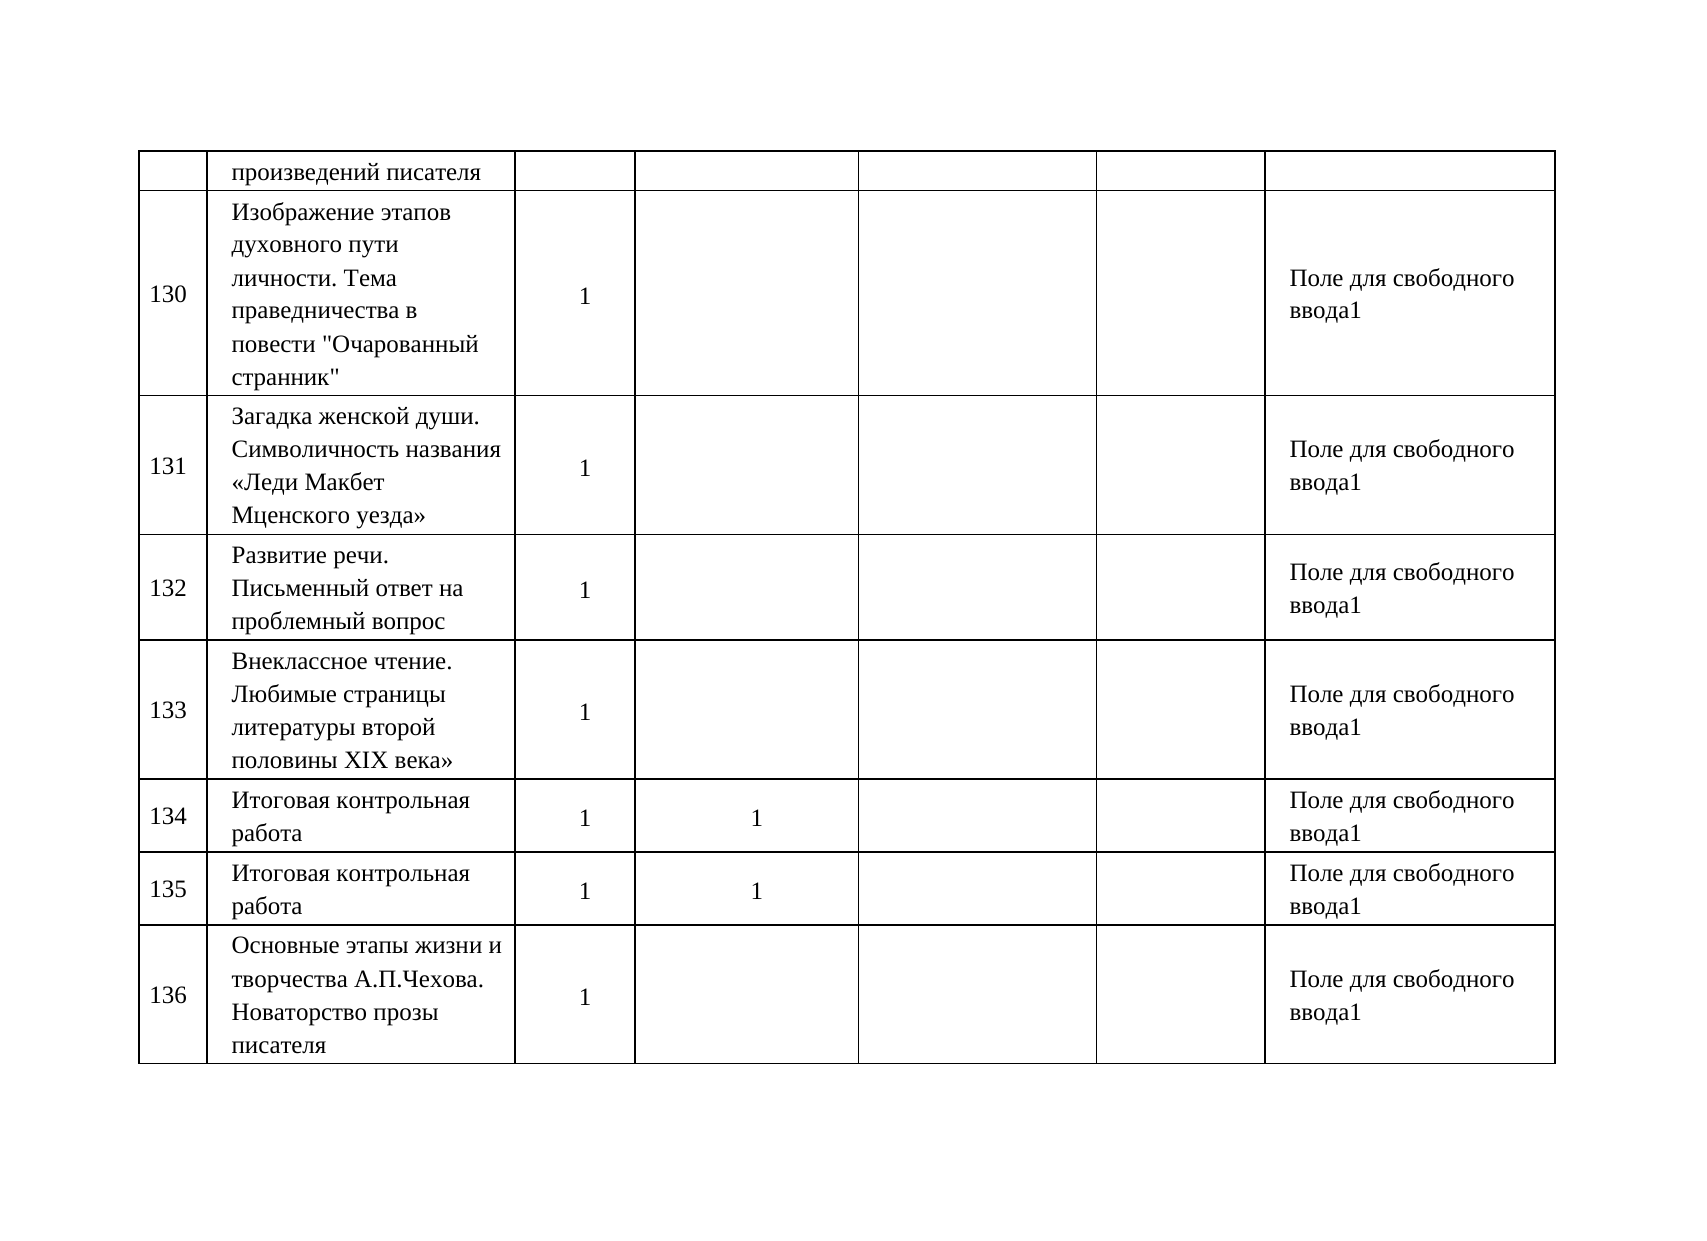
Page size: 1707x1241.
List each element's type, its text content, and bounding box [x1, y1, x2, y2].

table_cell [1097, 396, 1264, 533]
table_cell [859, 641, 1096, 778]
table_cell [1097, 853, 1264, 924]
table_cell Поле для свободного ввода1 [1266, 641, 1554, 778]
table_cell 1 [516, 396, 634, 533]
table_cell 1 [516, 926, 634, 1063]
table_cell [516, 152, 634, 190]
table_cell [1097, 641, 1264, 778]
table_cell 1 [516, 641, 634, 778]
table_cell [1097, 191, 1264, 395]
table_cell [636, 152, 858, 190]
table_cell 136 [140, 926, 206, 1063]
table_cell 134 [140, 780, 206, 851]
table_cell [636, 191, 858, 395]
table_cell 135 [140, 853, 206, 924]
table_cell 131 [140, 396, 206, 533]
table_cell Изображение этапов духовного пути личности. Тема праведничества в повести "Очарованный странник" [208, 191, 514, 395]
table_cell [859, 396, 1096, 533]
table_cell [636, 641, 858, 778]
table_cell Поле для свободного ввода1 [1266, 926, 1554, 1063]
table_cell [636, 535, 858, 639]
table_cell [140, 152, 206, 190]
table_cell [1097, 152, 1264, 190]
table_cell [859, 191, 1096, 395]
table_cell Поле для свободного ввода1 [1266, 191, 1554, 395]
table_cell Поле для свободного ввода1 [1266, 535, 1554, 639]
table_cell [859, 853, 1096, 924]
table_cell 1 [516, 191, 634, 395]
table_cell 1 [636, 780, 858, 851]
table_cell Основные этапы жизни и творчества А.П.Чехова. Новаторство прозы писателя [208, 926, 514, 1063]
table_cell [636, 396, 858, 533]
table_cell Итоговая контрольная работа [208, 780, 514, 851]
table_cell 130 [140, 191, 206, 395]
table_cell Внеклассное чтение. Любимые страницы литературы второй половины XIX века» [208, 641, 514, 778]
table_cell Итоговая контрольная работа [208, 853, 514, 924]
table_cell [1097, 926, 1264, 1063]
table_cell [859, 926, 1096, 1063]
table_cell 1 [516, 853, 634, 924]
table_cell Поле для свободного ввода1 [1266, 780, 1554, 851]
table_cell Поле для свободного ввода1 [1266, 853, 1554, 924]
table_cell 133 [140, 641, 206, 778]
table_cell [1097, 535, 1264, 639]
table_cell [859, 780, 1096, 851]
table_cell 1 [636, 853, 858, 924]
table_cell 132 [140, 535, 206, 639]
table_cell [859, 152, 1096, 190]
table_cell [859, 535, 1096, 639]
table_cell Развитие речи. Письменный ответ на проблемный вопрос [208, 535, 514, 639]
table_cell произведений писателя [208, 152, 514, 190]
table_cell Поле для свободного ввода1 [1266, 396, 1554, 533]
table_cell Загадка женской души. Символичность названия «Леди Макбет Мценского уезда» [208, 396, 514, 533]
table_cell [636, 926, 858, 1063]
table_cell 1 [516, 535, 634, 639]
table_cell [1097, 780, 1264, 851]
table_cell 1 [516, 780, 634, 851]
table_cell [1266, 152, 1554, 190]
